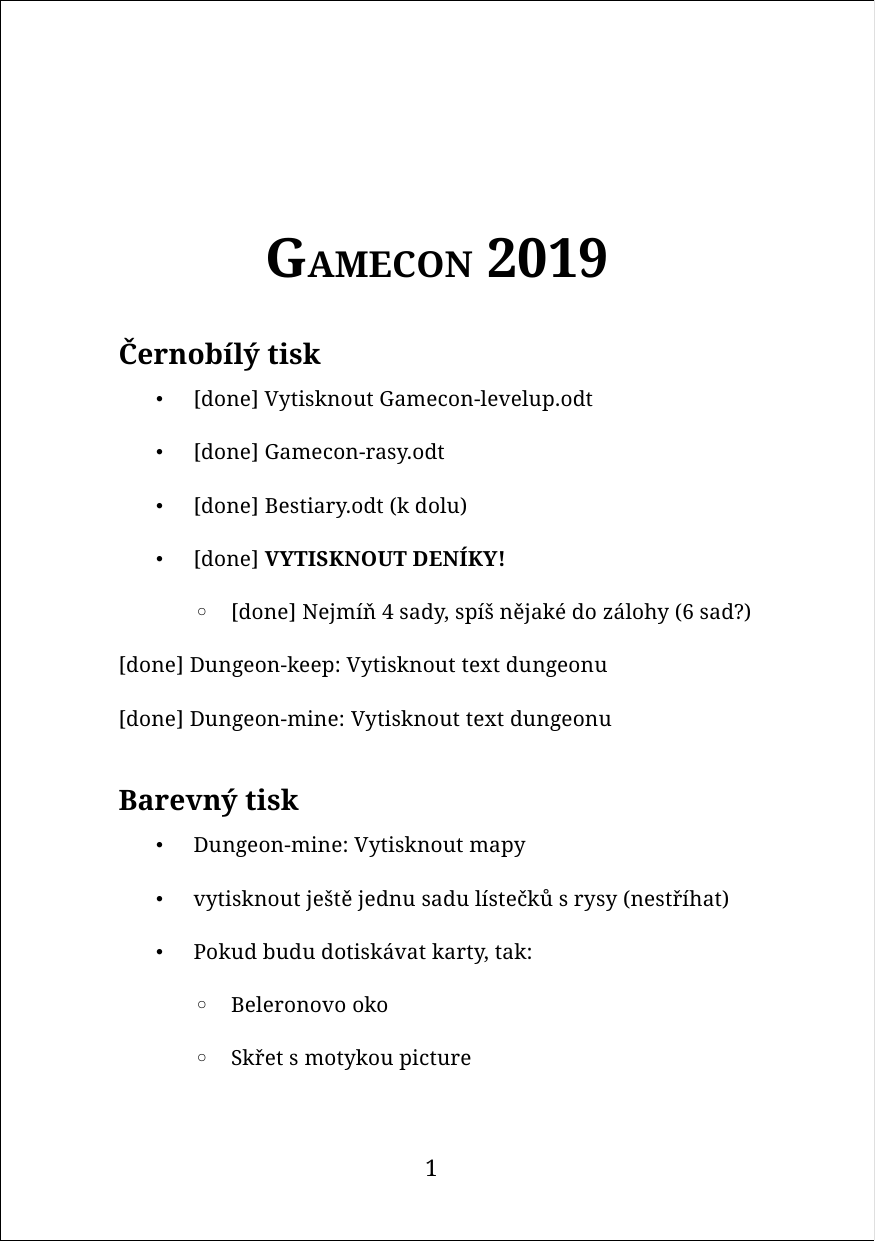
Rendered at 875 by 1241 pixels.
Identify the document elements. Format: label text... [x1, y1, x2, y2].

list Skřet s motykou picture [193, 1043, 756, 1072]
list vytisknout ještě jednu sadu lístečků s rysy (nestříhat) [156, 884, 756, 912]
list [done] VYTISKNOUT DENÍKY! [156, 544, 756, 572]
list Beleronovo oko [193, 990, 756, 1019]
list [done] Gamecon-rasy.odt [156, 437, 756, 466]
subtitle Gamecon 2019 [118, 219, 756, 293]
list [done] Vytisknout Gamecon-levelup.odt [156, 384, 756, 413]
text [done] Dungeon-mine: Vytisknout text dungeonu [118, 704, 756, 732]
subtitle Černobílý tisk [118, 334, 756, 372]
list Pokud budu dotiskávat karty, tak: [156, 937, 756, 966]
subtitle Barevný tisk [118, 781, 756, 819]
text [done] Dungeon-keep: Vytisknout text dungeonu [118, 650, 756, 679]
list [done] Bestiary.odt (k dolu) [156, 491, 756, 519]
list Dungeon-mine: Vytisknout mapy [156, 831, 756, 859]
list [done] Nejmíň 4 sady, spíš nějaké do zálohy (6 sad?) [193, 597, 756, 626]
